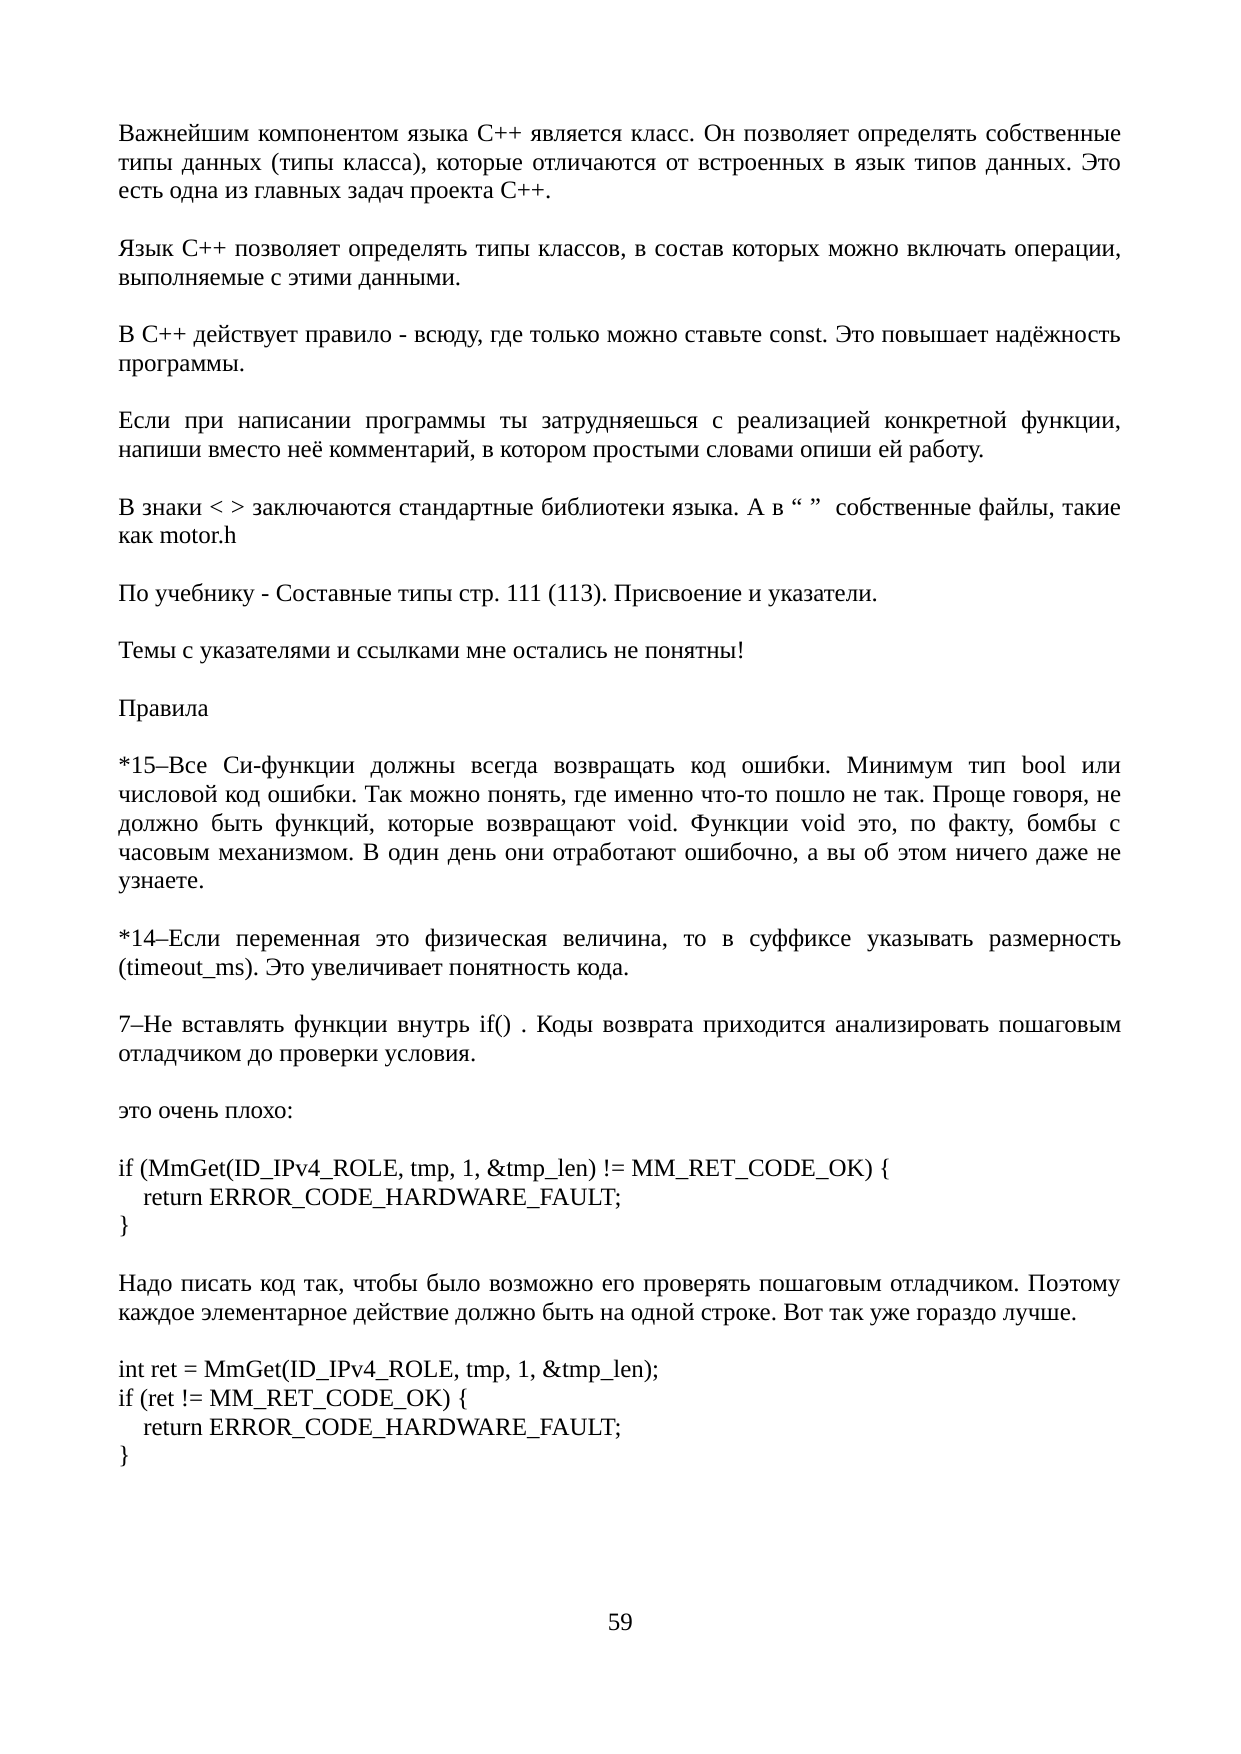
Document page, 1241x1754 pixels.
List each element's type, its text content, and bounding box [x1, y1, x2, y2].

text Темы с указателями и ссылками мне остались не понятны! [118, 636, 1122, 664]
text Важнейшим компонентом языка C++ является класс. Он позволяет определять собственные типы данных (типы класса), которые отличаются от встроенных в язык типов данных. Это есть одна из главных задач проекта C++. [118, 118, 1122, 204]
text return ERROR_CODE_HARDWARE_FAULT; [118, 1412, 1122, 1441]
text В знаки < > заключаются стандартные библиотеки языка. А в “ ” собственные файлы, такие как motor.h [118, 492, 1122, 549]
text По учебнику - Составные типы стр. 111 (113). Присвоение и указатели. [118, 578, 1122, 607]
text } [118, 1211, 1122, 1239]
text 7–Не вставлять функции внутрь if() . Коды возврата приходится анализировать пошаговым отладчиком до проверки условия. [118, 1009, 1122, 1067]
text return ERROR_CODE_HARDWARE_FAULT; [118, 1182, 1122, 1211]
text if (ret != MM_RET_CODE_OK) { [118, 1383, 1122, 1412]
text *15–Все Си-функции должны всегда возвращать код ошибки. Минимум тип bool или числовой код ошибки. Так можно понять, где именно что-то пошло не так. Проще говоря, не должно быть функций, которые возвращают void. Функции void это, по факту, бомбы с часовым механизмом. В один день они отработают ошибочно, а вы об этом ничего даже не узнаете. [118, 751, 1122, 894]
text Если при написании программы ты затрудняешься с реализацией конкретной функции, напиши вместо неё комментарий, в котором простыми словами опиши ей работу. [118, 406, 1122, 463]
text это очень плохо: [118, 1096, 1122, 1124]
text Надо писать код так, чтобы было возможно его проверять пошаговым отладчиком. Поэтому каждое элементарное действие должно быть на одной строке. Вот так уже гораздо лучше. [118, 1268, 1122, 1326]
text *14–Если переменная это физическая величина, то в суффиксе указывать размерность (timeout_ms). Это увеличивает понятность кода. [118, 923, 1122, 981]
text Правила [118, 693, 1122, 722]
text Язык C++ позволяет определять типы классов, в состав которых можно включать операции, выполняемые с этими данными. [118, 233, 1122, 291]
text int ret = MmGet(ID_IPv4_ROLE, tmp, 1, &tmp_len); [118, 1354, 1122, 1383]
text if (MmGet(ID_IPv4_ROLE, tmp, 1, &tmp_len) != MM_RET_CODE_OK) { [118, 1153, 1122, 1182]
text } [118, 1441, 1122, 1469]
text В C++ действует правило - всюду, где только можно ставьте const. Это повышает надёжность программы. [118, 319, 1122, 377]
